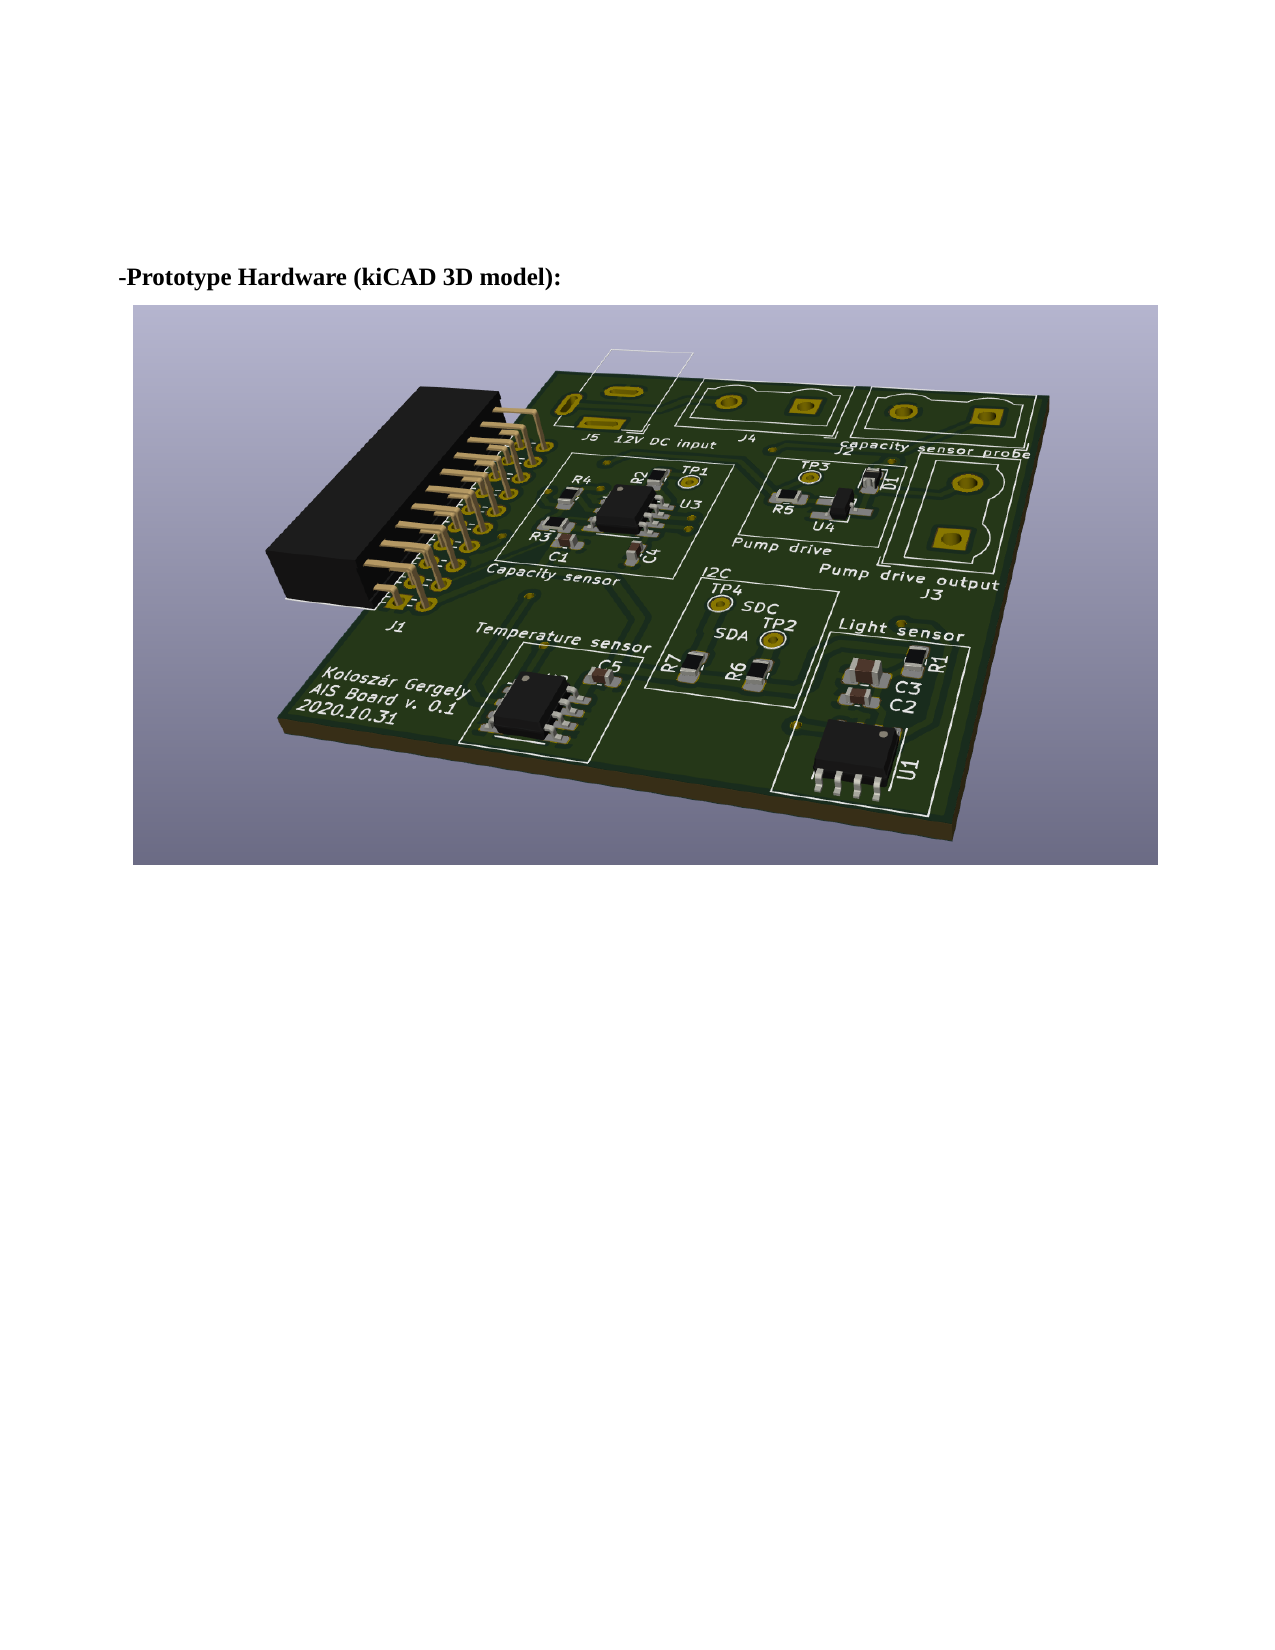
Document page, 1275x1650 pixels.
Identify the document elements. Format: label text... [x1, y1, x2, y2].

text -Prototype Hardware (kiCAD 3D model): [118, 262, 1157, 291]
picture [133, 305, 1158, 865]
